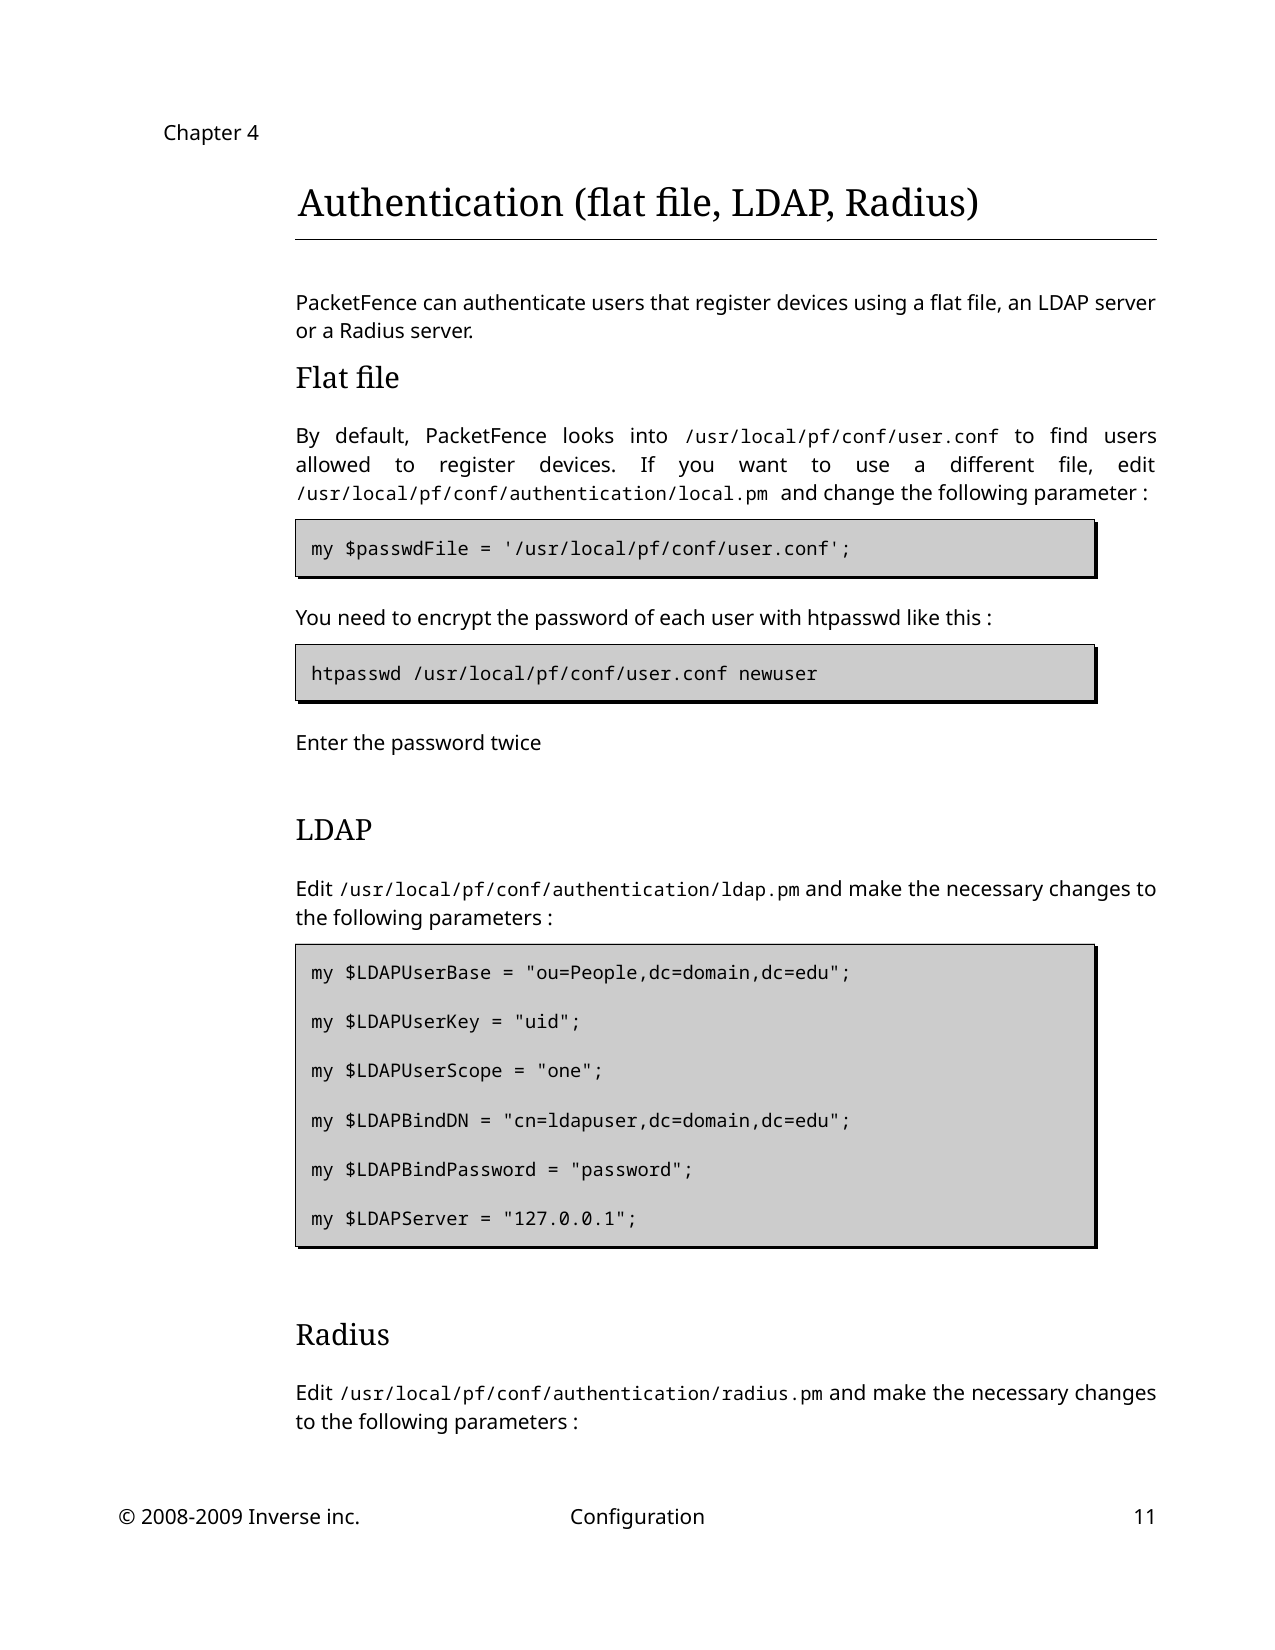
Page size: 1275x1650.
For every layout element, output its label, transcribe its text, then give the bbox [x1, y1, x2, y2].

text Edit /usr/local/pf/conf/authentication/ldap.pm and make the necessary changes to the following parameters : [295, 874, 1157, 931]
subtitle LDAP [295, 810, 1157, 849]
text my $passwdFile = '/usr/local/pf/conf/user.conf'; [296, 520, 1094, 576]
text my $LDAPServer = "127.0.0.1"; [296, 1189, 1094, 1246]
text Edit /usr/local/pf/conf/authentication/radius.pm and make the necessary changes to the following parameters : [295, 1378, 1157, 1435]
subtitle Radius [295, 1314, 1157, 1354]
text my $LDAPBindDN = "cn=ldapuser,dc=domain,dc=edu"; [296, 1091, 1094, 1132]
text Enter the password twice [295, 728, 1157, 756]
subtitle Authentication (flat file, LDAP, Radius) [295, 176, 1157, 239]
subtitle Flat file [295, 357, 1157, 397]
text PacketFence can authenticate users that register devices using a flat file, an LDAP server or a Radius server. [295, 288, 1157, 344]
text my $LDAPBindPassword = "password"; [296, 1140, 1094, 1182]
text my $LDAPUserBase = "ou=People,dc=domain,dc=edu"; [296, 945, 1094, 985]
text my $LDAPUserKey = "uid"; [296, 993, 1094, 1034]
text By default, PacketFence looks into /usr/local/pf/conf/user.conf to find users allowed to register devices. If you want to use a different file, edit /usr/local/pf/conf/authentication/local.pm and change the following parameter : [295, 422, 1157, 507]
text htpasswd /usr/local/pf/conf/user.conf newuser [296, 645, 1094, 700]
text my $LDAPUserScope = "one"; [296, 1042, 1094, 1083]
text You need to encrypt the password of each user with htpasswd like this : [295, 603, 1157, 632]
